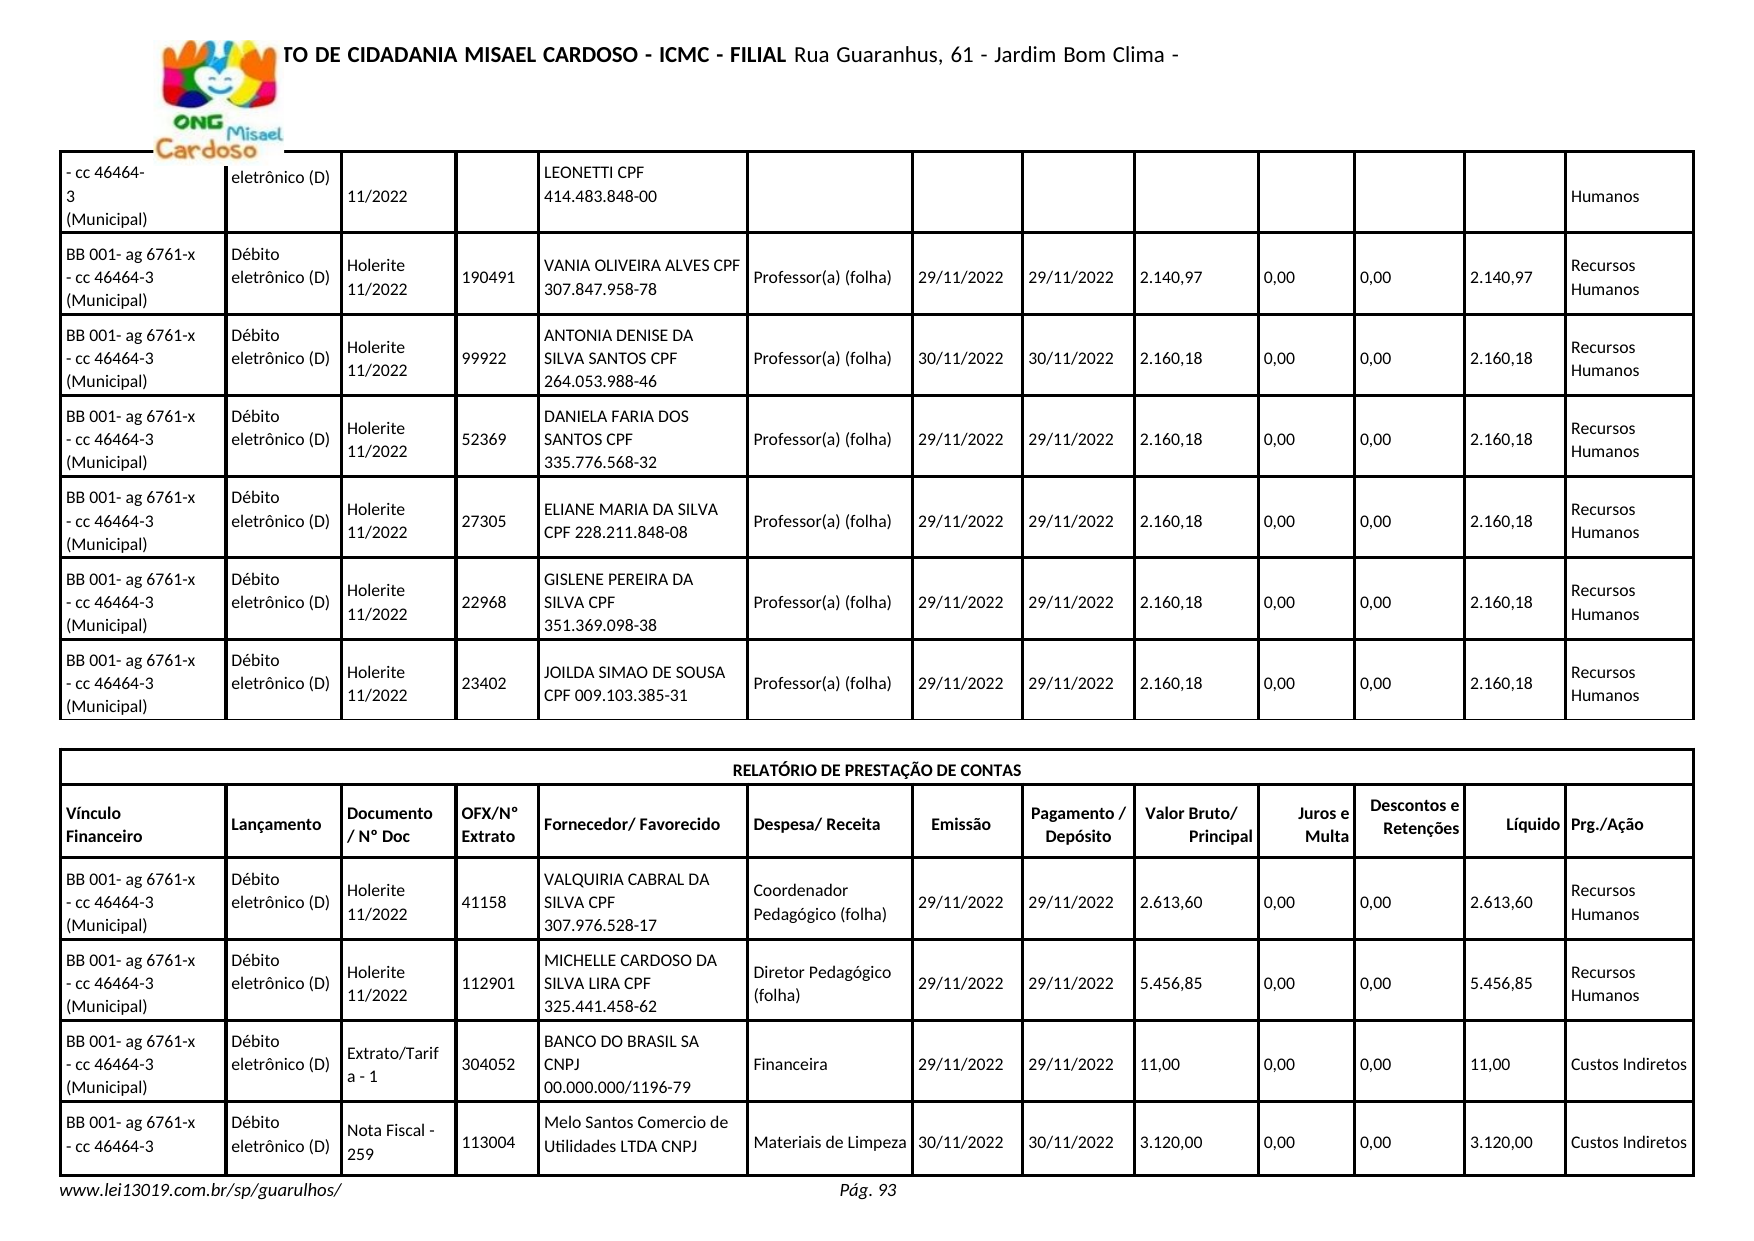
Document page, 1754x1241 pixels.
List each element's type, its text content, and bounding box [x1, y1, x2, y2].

table_cell OFX/Nº Extrato [458, 786, 537, 856]
table_cell 2.160,18 [1136, 478, 1257, 556]
table_cell 0,00 [1260, 559, 1353, 637]
table_cell 0,00 [1356, 859, 1463, 937]
table_cell 5.456,85 [1466, 941, 1564, 1019]
table_cell 29/11/2022 [1024, 1022, 1133, 1100]
table_cell 0,00 [1260, 234, 1353, 312]
table_cell Recursos Humanos [1567, 316, 1692, 394]
table_cell 29/11/2022 [1024, 941, 1133, 1019]
table_cell 3.120,00 [1466, 1103, 1564, 1174]
table_cell Materiais de Limpeza [749, 1103, 911, 1174]
table_cell 2.160,18 [1136, 316, 1257, 394]
table_cell Lançamento [228, 786, 340, 856]
table_cell 0,00 [1260, 641, 1353, 719]
table_cell ANTONIA DENISE DA SILVA SANTOS CPF 264.053.988-46 [540, 316, 746, 394]
table_cell Diretor Pedagógico (folha) [749, 941, 911, 1019]
table_cell Recursos Humanos [1567, 397, 1692, 475]
table_cell 29/11/2022 [914, 559, 1021, 637]
table_cell ELIANE MARIA DA SILVA CPF 228.211.848-08 [540, 478, 746, 556]
table_cell Débito eletrônico (D) [228, 1022, 340, 1100]
table_cell 29/11/2022 [914, 234, 1021, 312]
table_cell Valor Bruto/ Principal [1136, 786, 1257, 856]
table_cell GISLENE PEREIRA DA SILVA CPF 351.369.098-38 [540, 559, 746, 637]
table_cell 3.120,00 [1136, 1103, 1257, 1174]
table_cell 29/11/2022 [1024, 859, 1133, 937]
table_cell Holerite 11/2022 [343, 234, 454, 312]
table_cell Pagamento / Depósito [1024, 786, 1133, 856]
table_cell MICHELLE CARDOSO DA SILVA LIRA CPF 325.441.458-62 [540, 941, 746, 1019]
table_cell Débito eletrônico (D) [228, 234, 340, 312]
table_cell JOILDA SIMAO DE SOUSA CPF 009.103.385-31 [540, 641, 746, 719]
table_cell DANIELA FARIA DOS SANTOS CPF 335.776.568-32 [540, 397, 746, 475]
table_cell BB 001- ag 6761-x - cc 46464-3 (Municipal) [62, 559, 224, 637]
table_cell [1356, 153, 1463, 231]
table_cell Recursos Humanos [1567, 859, 1692, 937]
table_cell Vínculo Financeiro [62, 786, 224, 856]
table_cell 0,00 [1356, 1022, 1463, 1100]
table_cell 0,00 [1356, 397, 1463, 475]
table_cell VALQUIRIA CABRAL DA SILVA CPF 307.976.528-17 [540, 859, 746, 937]
table_cell VANIA OLIVEIRA ALVES CPF 307.847.958-78 [540, 234, 746, 312]
table_cell Holerite 11/2022 [343, 397, 454, 475]
table_cell 2.160,18 [1136, 559, 1257, 637]
table_cell BB 001- ag 6761-x - cc 46464-3 (Municipal) [62, 1022, 224, 1100]
table_cell Professor(a) (folha) [749, 641, 911, 719]
table_cell 0,00 [1260, 941, 1353, 1019]
table_cell Professor(a) (folha) [749, 559, 911, 637]
table_cell [1136, 153, 1257, 231]
table_cell Débito eletrônico (D) [228, 1103, 340, 1174]
table_cell 30/11/2022 [914, 316, 1021, 394]
table_cell Recursos Humanos [1567, 478, 1692, 556]
table_cell Documento / Nº Doc [343, 786, 454, 856]
table_cell 0,00 [1356, 641, 1463, 719]
table_cell Professor(a) (folha) [749, 478, 911, 556]
table_cell 41158 [458, 859, 537, 937]
table_cell Líquido [1466, 786, 1564, 856]
table_cell 0,00 [1356, 559, 1463, 637]
table_cell BB 001- ag 6761-x - cc 46464-3 (Municipal) [62, 234, 224, 312]
table_cell 22968 [458, 559, 537, 637]
table_cell 2.140,97 [1136, 234, 1257, 312]
table_cell Descontos e Retenções [1356, 786, 1463, 856]
table_cell BANCO DO BRASIL SA CNPJ 00.000.000/1196-79 [540, 1022, 746, 1100]
table_cell 29/11/2022 [1024, 641, 1133, 719]
table_cell Holerite 11/2022 [343, 859, 454, 937]
table_cell 2.160,18 [1466, 316, 1564, 394]
table_cell 0,00 [1260, 859, 1353, 937]
table_cell Débito eletrônico (D) [228, 859, 340, 937]
table_cell 29/11/2022 [1024, 559, 1133, 637]
table_cell Extrato/Tarif a - 1 [343, 1022, 454, 1100]
table_cell 2.140,97 [1466, 234, 1564, 312]
table_cell 30/11/2022 [914, 1103, 1021, 1174]
table_cell BB 001- ag 6761-x - cc 46464-3 (Municipal) [62, 941, 224, 1019]
table_cell 29/11/2022 [914, 859, 1021, 937]
table_cell [1466, 153, 1564, 231]
table_cell LEONETTI CPF 414.483.848-00 [540, 153, 746, 231]
table_cell [1260, 153, 1353, 231]
table_cell Recursos Humanos [1567, 941, 1692, 1019]
table_cell Débito eletrônico (D) [228, 641, 340, 719]
table_cell 2.613,60 [1136, 859, 1257, 937]
table_cell 29/11/2022 [914, 941, 1021, 1019]
table_cell Recursos Humanos [1567, 234, 1692, 312]
table_cell 29/11/2022 [914, 478, 1021, 556]
table_cell Professor(a) (folha) [749, 316, 911, 394]
table_cell [1024, 153, 1133, 231]
table_cell Professor(a) (folha) [749, 397, 911, 475]
table_cell 11,00 [1136, 1022, 1257, 1100]
table_cell Coordenador Pedagógico (folha) [749, 859, 911, 937]
table_cell Emissão [914, 786, 1021, 856]
table_cell 0,00 [1356, 478, 1463, 556]
table_cell 304052 [458, 1022, 537, 1100]
table_cell 2.160,18 [1466, 559, 1564, 637]
table_cell 29/11/2022 [914, 1022, 1021, 1100]
table_cell Financeira [749, 1022, 911, 1100]
table_cell Custos Indiretos [1567, 1022, 1692, 1100]
table_cell 11,00 [1466, 1022, 1564, 1100]
table_cell Recursos Humanos [1567, 559, 1692, 637]
table_cell Holerite 11/2022 [343, 478, 454, 556]
table_cell 0,00 [1260, 1103, 1353, 1174]
table_cell Juros e Multa [1260, 786, 1353, 856]
table_cell Débito eletrônico (D) [228, 478, 340, 556]
table_header RELATÓRIO DE PRESTAÇÃO DE CONTAS [62, 751, 1692, 782]
table_cell [749, 153, 911, 231]
table_cell 29/11/2022 [914, 397, 1021, 475]
table_cell BB 001- ag 6761-x - cc 46464-3 [62, 1103, 224, 1174]
table_cell 112901 [458, 941, 537, 1019]
table_cell 99922 [458, 316, 537, 394]
table_cell Débito eletrônico (D) [228, 559, 340, 637]
table_cell [458, 153, 537, 231]
table_cell Melo Santos Comercio de Utilidades LTDA CNPJ [540, 1103, 746, 1174]
table_cell 29/11/2022 [1024, 234, 1133, 312]
table_cell Holerite 11/2022 [343, 641, 454, 719]
table_cell 23402 [458, 641, 537, 719]
table_cell 5.456,85 [1136, 941, 1257, 1019]
table_cell 2.160,18 [1136, 397, 1257, 475]
table_cell BB 001- ag 6761-x - cc 46464-3 (Municipal) [62, 397, 224, 475]
table_cell BB 001- ag 6761-x - cc 46464-3 (Municipal) [62, 316, 224, 394]
table_cell [914, 153, 1021, 231]
table_cell Professor(a) (folha) [749, 234, 911, 312]
table_cell Débito eletrônico (D) [228, 397, 340, 475]
table_cell Recursos Humanos [1567, 641, 1692, 719]
table_cell 29/11/2022 [1024, 397, 1133, 475]
table_cell 0,00 [1260, 478, 1353, 556]
table_cell 0,00 [1356, 234, 1463, 312]
table_cell Holerite 11/2022 [343, 559, 454, 637]
table_cell 0,00 [1260, 1022, 1353, 1100]
table_cell 0,00 [1260, 316, 1353, 394]
table_cell - cc 46464-3 (Municipal) [62, 153, 224, 231]
table_cell Nota Fiscal - 259 [343, 1103, 454, 1174]
table_cell Prg./Ação [1567, 786, 1692, 856]
table_cell Holerite 11/2022 [343, 941, 454, 1019]
table_cell Holerite 11/2022 [343, 316, 454, 394]
table_cell Despesa/ Receita [749, 786, 911, 856]
table_cell Humanos [1567, 153, 1692, 231]
table_cell 0,00 [1356, 941, 1463, 1019]
table_cell 2.160,18 [1466, 641, 1564, 719]
table_cell 27305 [458, 478, 537, 556]
table_cell 30/11/2022 [1024, 1103, 1133, 1174]
table_cell 2.160,18 [1136, 641, 1257, 719]
table_cell 29/11/2022 [914, 641, 1021, 719]
table_cell 11/2022 [343, 153, 454, 231]
table_cell BB 001- ag 6761-x - cc 46464-3 (Municipal) [62, 859, 224, 937]
table_cell Débito eletrônico (D) [228, 941, 340, 1019]
table_cell 2.613,60 [1466, 859, 1564, 937]
table_cell 29/11/2022 [1024, 478, 1133, 556]
table_cell 0,00 [1356, 1103, 1463, 1174]
table_cell BB 001- ag 6761-x - cc 46464-3 (Municipal) [62, 641, 224, 719]
table_cell 113004 [458, 1103, 537, 1174]
table_cell 190491 [458, 234, 537, 312]
table_cell eletrônico (D) [228, 153, 340, 231]
table_cell 30/11/2022 [1024, 316, 1133, 394]
table_cell 0,00 [1356, 316, 1463, 394]
table_cell 52369 [458, 397, 537, 475]
table_cell 2.160,18 [1466, 478, 1564, 556]
table_cell Débito eletrônico (D) [228, 316, 340, 394]
table_cell Fornecedor/ Favorecido [540, 786, 746, 856]
table_cell BB 001- ag 6761-x - cc 46464-3 (Municipal) [62, 478, 224, 556]
table_cell Custos Indiretos [1567, 1103, 1692, 1174]
table_cell 0,00 [1260, 397, 1353, 475]
table_cell 2.160,18 [1466, 397, 1564, 475]
